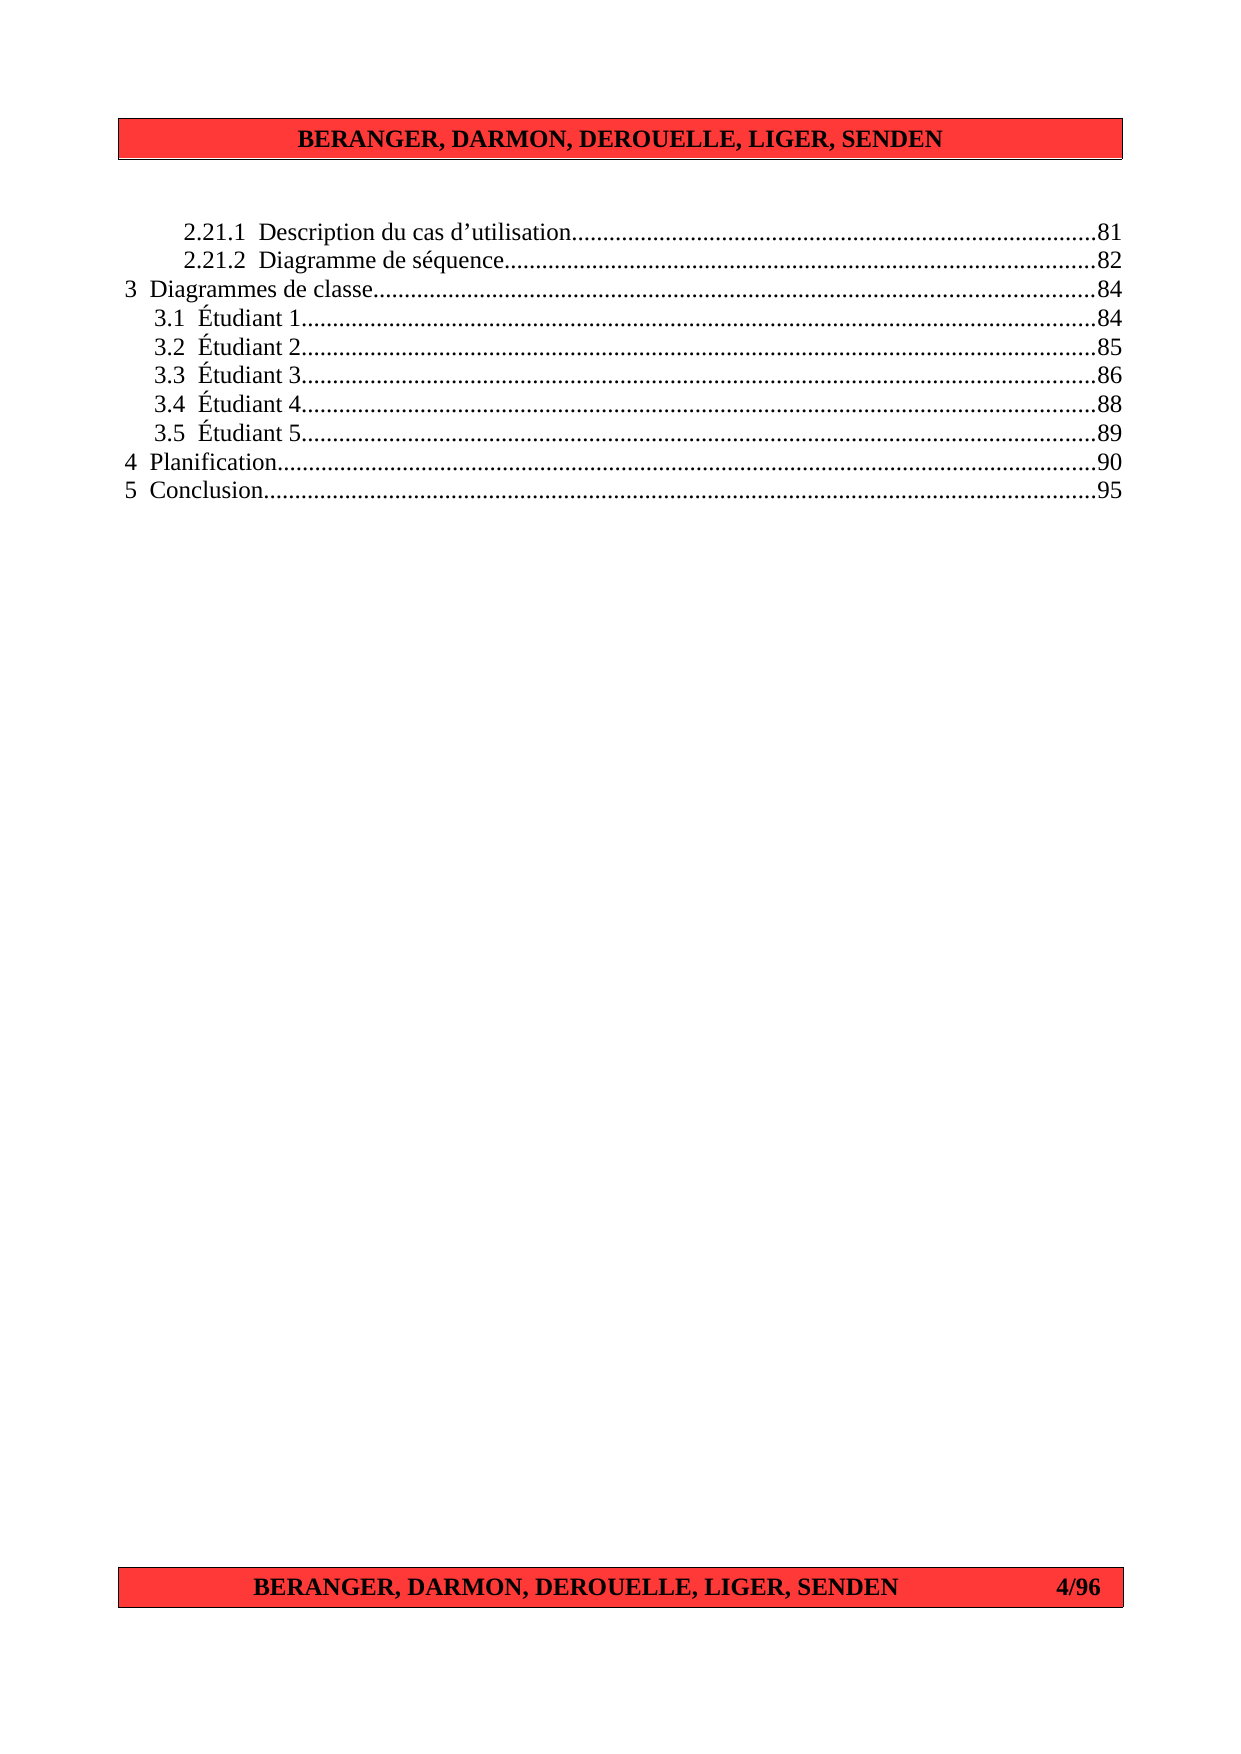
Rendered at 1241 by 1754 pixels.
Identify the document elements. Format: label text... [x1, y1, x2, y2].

text 3.2 Étudiant 2 85 [148, 332, 1122, 361]
text 3.5 Étudiant 5 89 [148, 418, 1122, 447]
text 3.3 Étudiant 3 86 [148, 361, 1122, 389]
text 2.21.1 Description du cas d’utilisation 81 [177, 217, 1122, 246]
text 2.21.2 Diagramme de séquence 82 [177, 246, 1122, 274]
text 3.1 Étudiant 1 84 [148, 303, 1122, 332]
text 3 Diagrammes de classe 84 [118, 274, 1122, 303]
text 4 Planification 90 [118, 447, 1122, 476]
text 3.4 Étudiant 4 88 [148, 389, 1122, 418]
text 5 Conclusion 95 [118, 476, 1122, 504]
